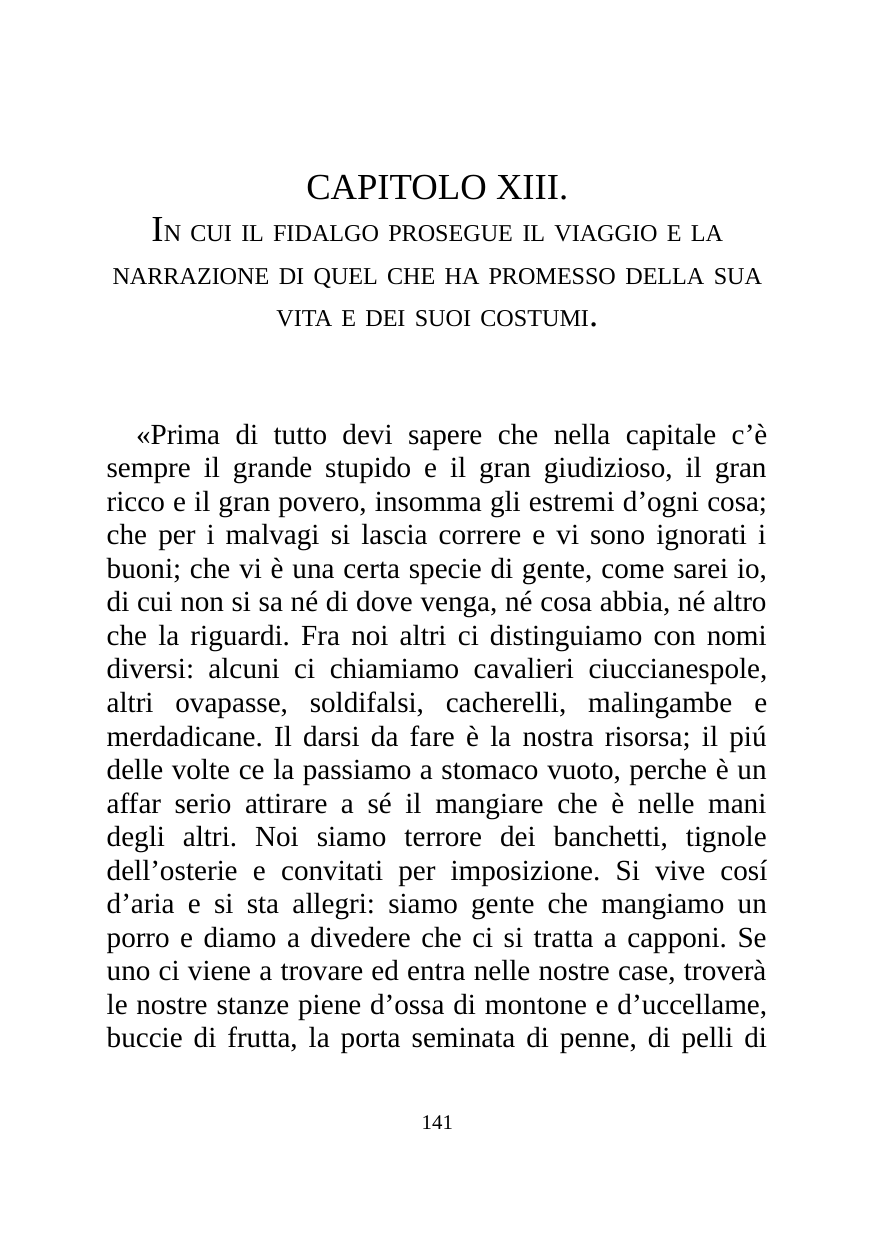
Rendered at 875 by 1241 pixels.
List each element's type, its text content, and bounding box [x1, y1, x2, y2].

subtitle CAPITOLO XIII. In cui il fidalgo prosegue il viaggio e la narrazione di quel che ha promesso della sua vita e dei suoi costumi. [106, 165, 768, 334]
text «Prima di tutto devi sapere che nella capitale c’è sempre il grande stupido e il gran giudizioso, il gran ricco e il gran povero, insomma gli estremi d’ogni cosa; che per i malvagi si lascia correre e vi sono ignorati i buoni; che vi è una certa specie di gente, come sarei io, di cui non si sa né di dove venga, né cosa abbia, né altro che la riguardi. Fra noi altri ci distinguiamo con nomi diversi: alcuni ci chiamiamo cavalieri ciuccianespole, altri ovapasse, soldifalsi, cacherelli, malingambe e merdadicane. Il darsi da fare è la nostra risorsa; il piú delle volte ce la passiamo a stomaco vuoto, perche è un affar serio attirare a sé il mangiare che è nelle mani degli altri. Noi siamo terrore dei banchetti, tignole dell’osterie e convitati per imposizione. Si vive cosí d’aria e si sta allegri: siamo gente che mangiamo un porro e diamo a divedere che ci si tratta a capponi. Se uno ci viene a trovare ed entra nelle nostre case, troverà le nostre stanze piene d’ossa di montone e d’uccellame, buccie di frutta, la porta seminata di penne, di pelli di [106, 417, 768, 1054]
